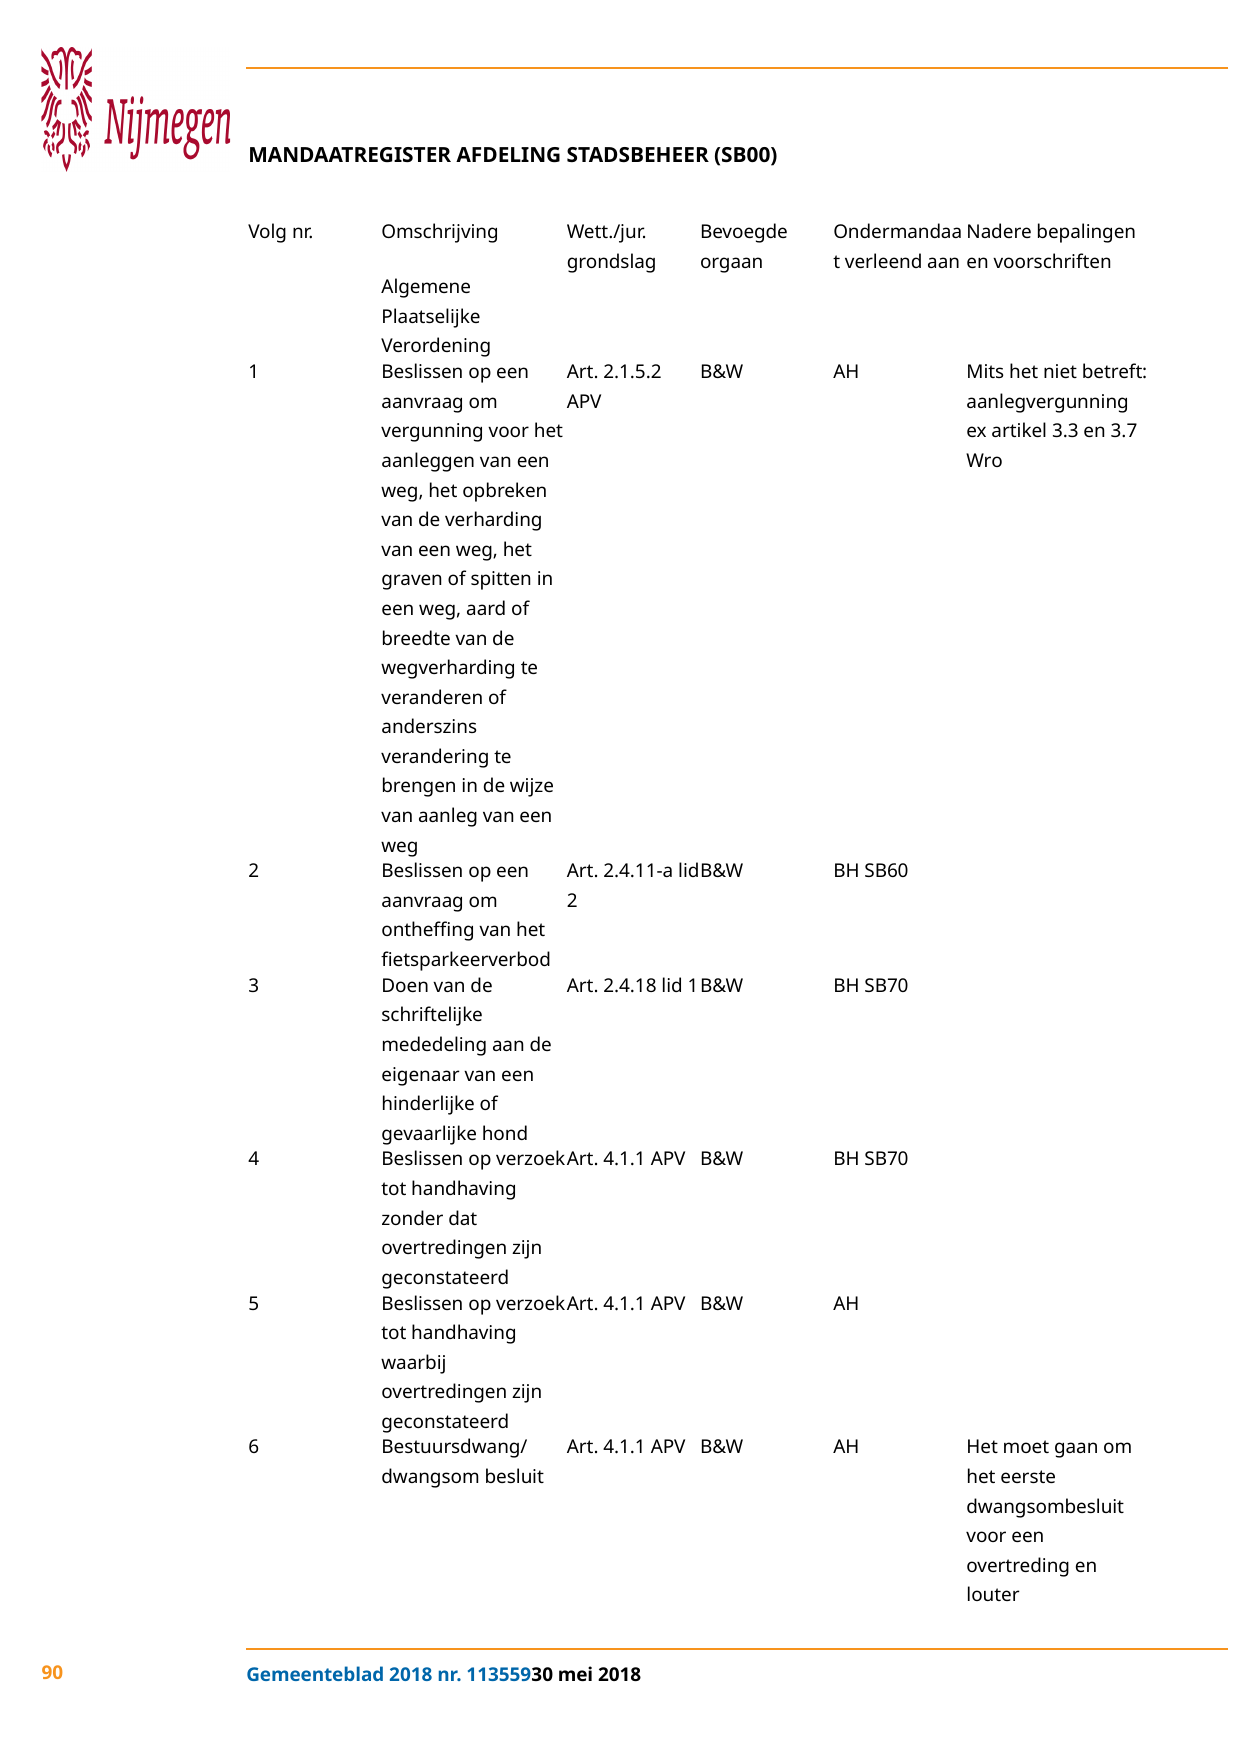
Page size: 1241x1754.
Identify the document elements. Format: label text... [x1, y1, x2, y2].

table_cell [966, 274, 1152, 358]
table_cell Beslissen op een aanvraag om ontheffing van het fietsparkeerverbod [381, 858, 567, 972]
table_cell Art. 4.1.1 APV [567, 1434, 700, 1607]
table_cell [966, 1290, 1152, 1434]
table_cell B&W [700, 359, 833, 857]
table_cell AH [833, 1434, 966, 1607]
table_cell Het moet gaan om het eerste dwangsombesluit voor een overtreding en louter [966, 1434, 1152, 1607]
table_cell 1 [248, 359, 381, 857]
table_header Volg nr. [248, 218, 381, 273]
table_cell 5 [248, 1290, 381, 1434]
table_cell B&W [700, 858, 833, 972]
table_cell Art. 4.1.1 APV [567, 1146, 700, 1290]
table_cell Art. 2.4.11-a lid 2 [567, 858, 700, 972]
table_header Bevoegde orgaan [700, 218, 833, 273]
table_cell AH [833, 359, 966, 857]
table_cell Mits het niet betreft: aanlegvergunning ex artikel 3.3 en 3.7 Wro [966, 359, 1152, 857]
table_cell Beslissen op een aanvraag om vergunning voor het aanleggen van een weg, het opbreken van de verharding van een weg, het graven of spitten in een weg, aard of breedte van de wegverharding te veranderen of anderszins verandering te brengen in de wijze van aanleg van een weg [381, 359, 567, 857]
text MANDAATREGISTER AFDELING STADSBEHEER (SB00) [248, 140, 1152, 169]
picture [41, 47, 231, 172]
table_cell BH SB70 [833, 972, 966, 1146]
table_cell [966, 1146, 1152, 1290]
table_cell 2 [248, 858, 381, 972]
table_cell 6 [248, 1434, 381, 1607]
table_header Wett./jur. grondslag [567, 218, 700, 273]
table_cell Art. 4.1.1 APV [567, 1290, 700, 1434]
table_cell [833, 274, 966, 358]
table_cell B&W [700, 1290, 833, 1434]
table_cell [248, 274, 381, 358]
table_cell Beslissen op verzoek tot handhaving waarbij overtredingen zijn geconstateerd [381, 1290, 567, 1434]
table_cell BH SB70 [833, 1146, 966, 1290]
table_cell 3 [248, 972, 381, 1146]
table_cell [966, 858, 1152, 972]
table_cell [966, 972, 1152, 1146]
table_cell Art. 2.4.18 lid 1 [567, 972, 700, 1146]
table_cell 4 [248, 1146, 381, 1290]
table_header Nadere bepalingen en voorschriften [966, 218, 1152, 273]
table_cell B&W [700, 1434, 833, 1607]
table_cell Doen van de schriftelijke mededeling aan de eigenaar van een hinderlijke of gevaarlijke hond [381, 972, 567, 1146]
table_header Omschrijving [381, 218, 567, 273]
table_cell Algemene Plaatselijke Verordening [381, 274, 567, 358]
table_cell B&W [700, 1146, 833, 1290]
table_cell AH [833, 1290, 966, 1434]
table_cell B&W [700, 972, 833, 1146]
table_cell Art. 2.1.5.2 APV [567, 359, 700, 857]
table_header Ondermandaat verleend aan [833, 218, 966, 273]
table_cell [567, 274, 700, 358]
table_cell Beslissen op verzoek tot handhaving zonder dat overtredingen zijn geconstateerd [381, 1146, 567, 1290]
table_cell [700, 274, 833, 358]
table_cell BH SB60 [833, 858, 966, 972]
table_cell Bestuursdwang/dwangsom besluit [381, 1434, 567, 1607]
